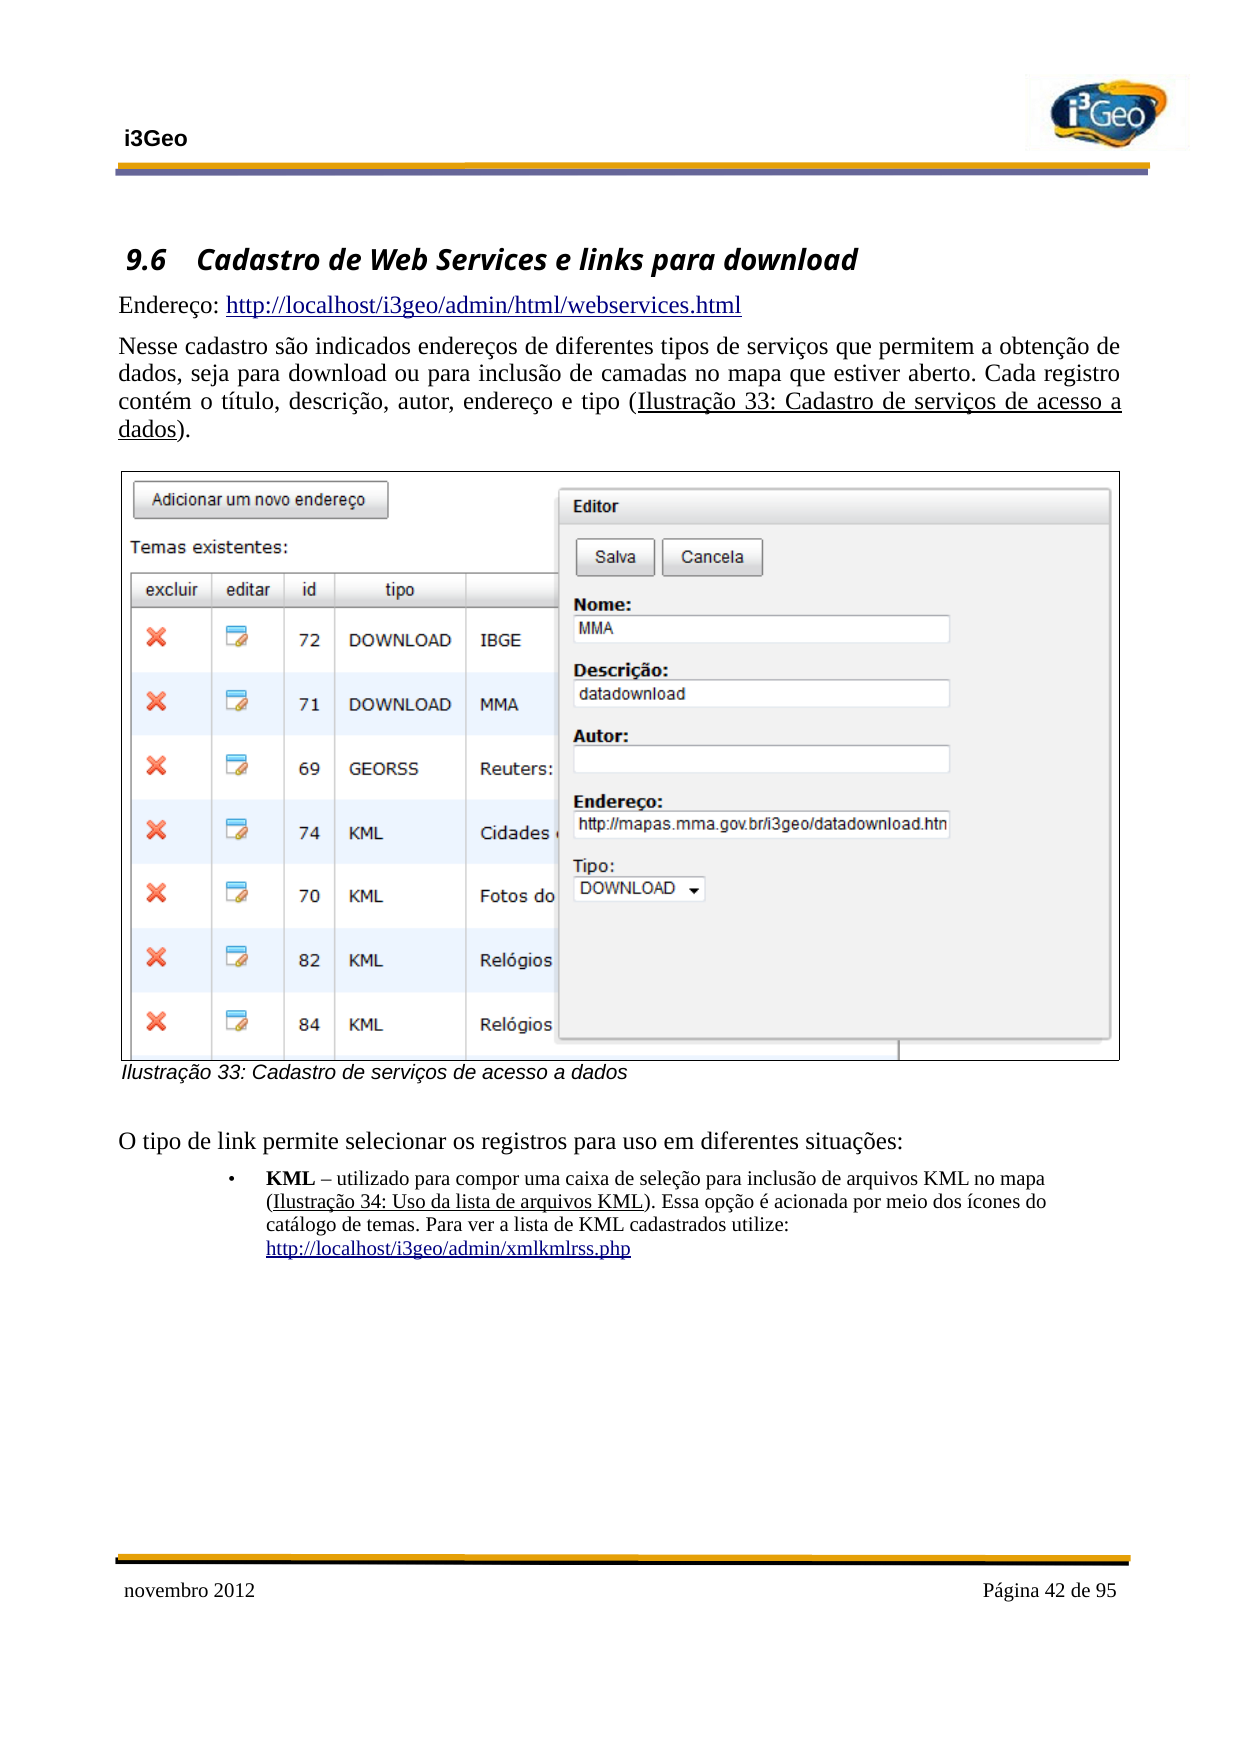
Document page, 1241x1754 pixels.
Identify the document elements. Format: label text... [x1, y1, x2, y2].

text Nesse cadastro são indicados endereços de diferentes tipos de serviços que permitem a obtenção de dados, seja para download ou para inclusão de camadas no mapa que estiver aberto. Cada registro contém o título, descrição, autor, endereço e tipo (Ilustração 32: Cadastro de serviços de acesso a dados). [118, 332, 1122, 443]
picture [1025, 74, 1191, 151]
list KML – utilizado para compor uma caixa de seleção para inclusão de arquivos KML no mapa (Ilustração 33: Uso da lista de arquivos KML). Essa opção é acionada por meio dos ícones do catálogo de temas. Para ver a lista de KML cadastrados utilize: http://localhost/i3geo/admin/xmlkmlrss.php [228, 1167, 1122, 1259]
picture [122, 472, 1119, 1060]
subtitle Cadastro de Web Services e links para download [118, 239, 1122, 279]
text O tipo de link permite selecionar os registros para uso em diferentes situações: [118, 1127, 1122, 1154]
text Ilustração 32: Cadastro de serviços de acesso a dados [121, 1061, 1119, 1084]
text Endereço: http://localhost/i3geo/admin/html/webservices.html [118, 292, 1122, 319]
